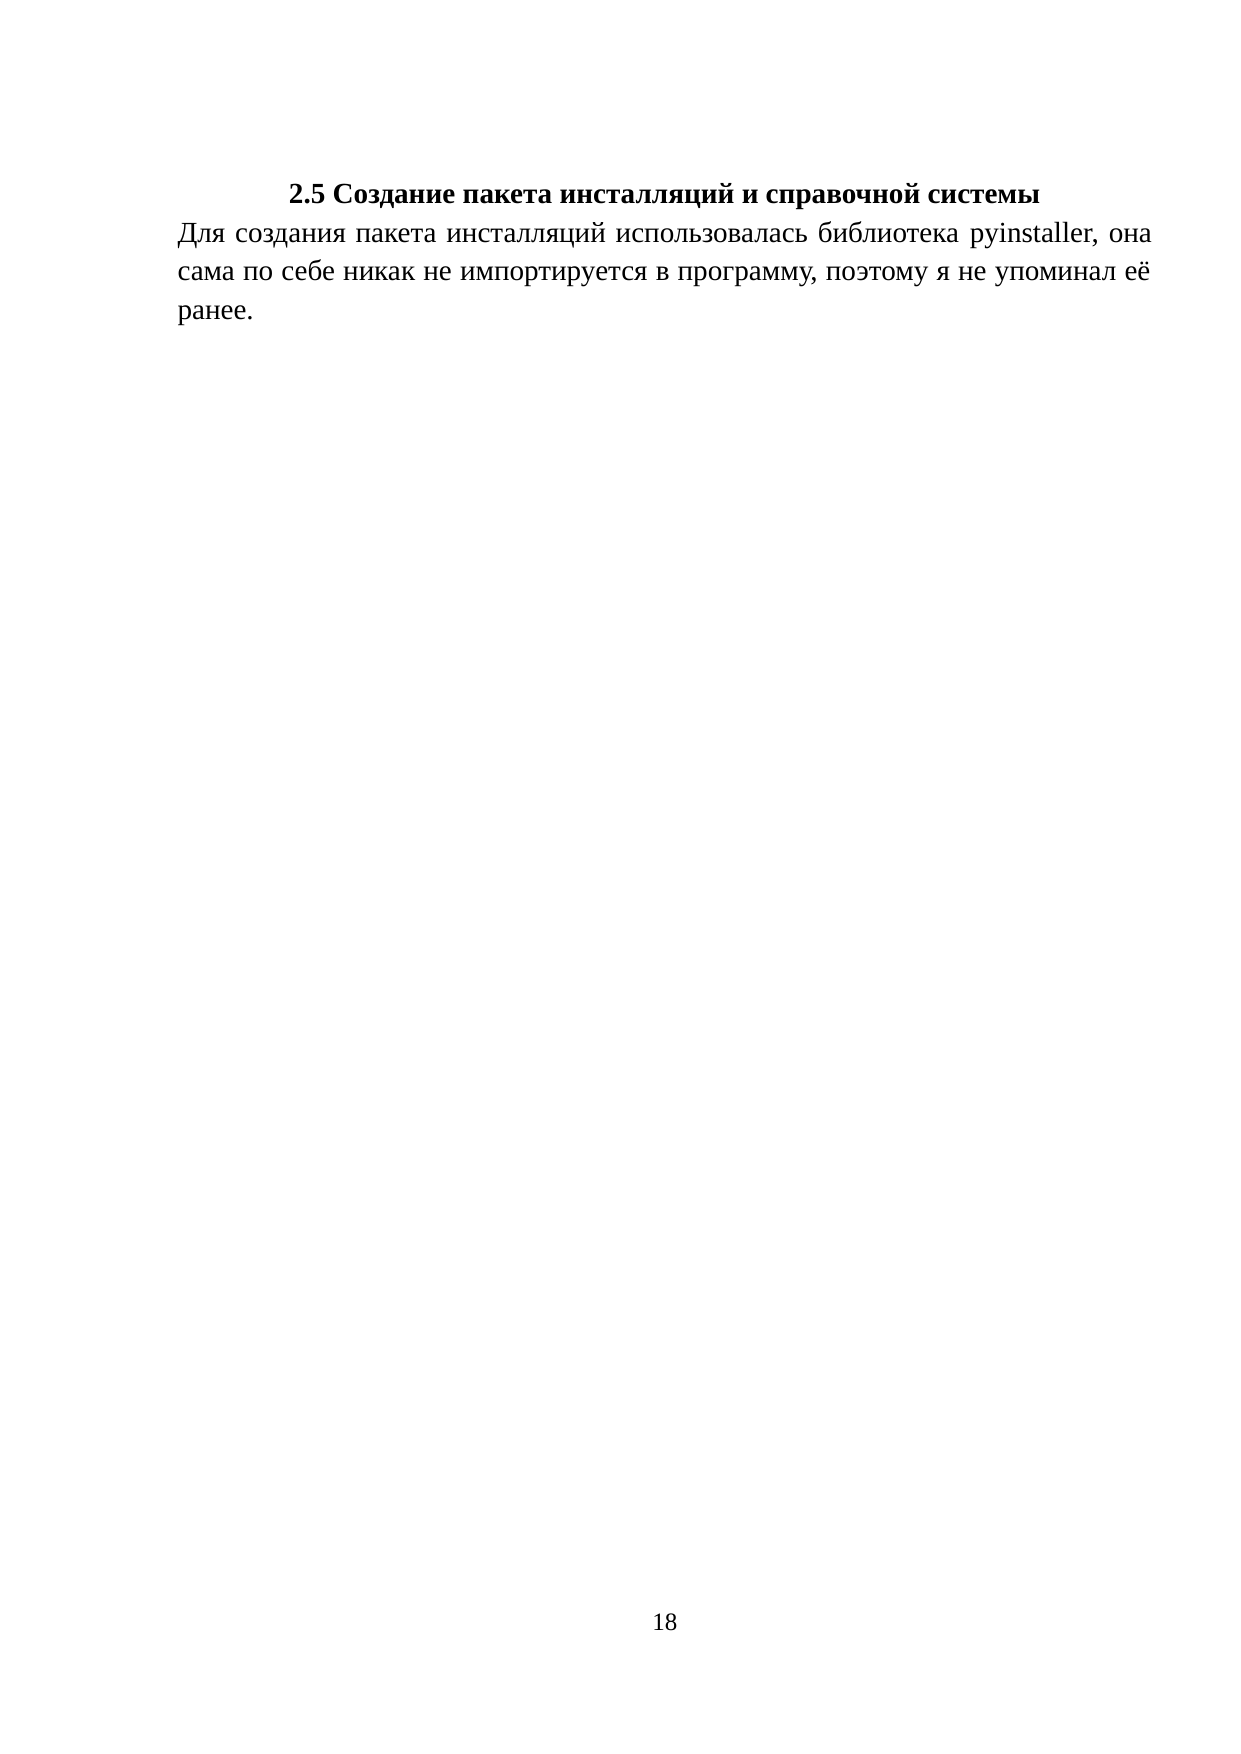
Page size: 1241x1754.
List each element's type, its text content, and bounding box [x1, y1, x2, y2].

text 2.5 Создание пакета инсталляций и справочной системы [177, 176, 1152, 210]
text Для создания пакета инсталляций использовалась библиотека pyinstaller, она сама по себе никак не импортируется в программу, поэтому я не упоминал её ранее. [177, 215, 1152, 326]
